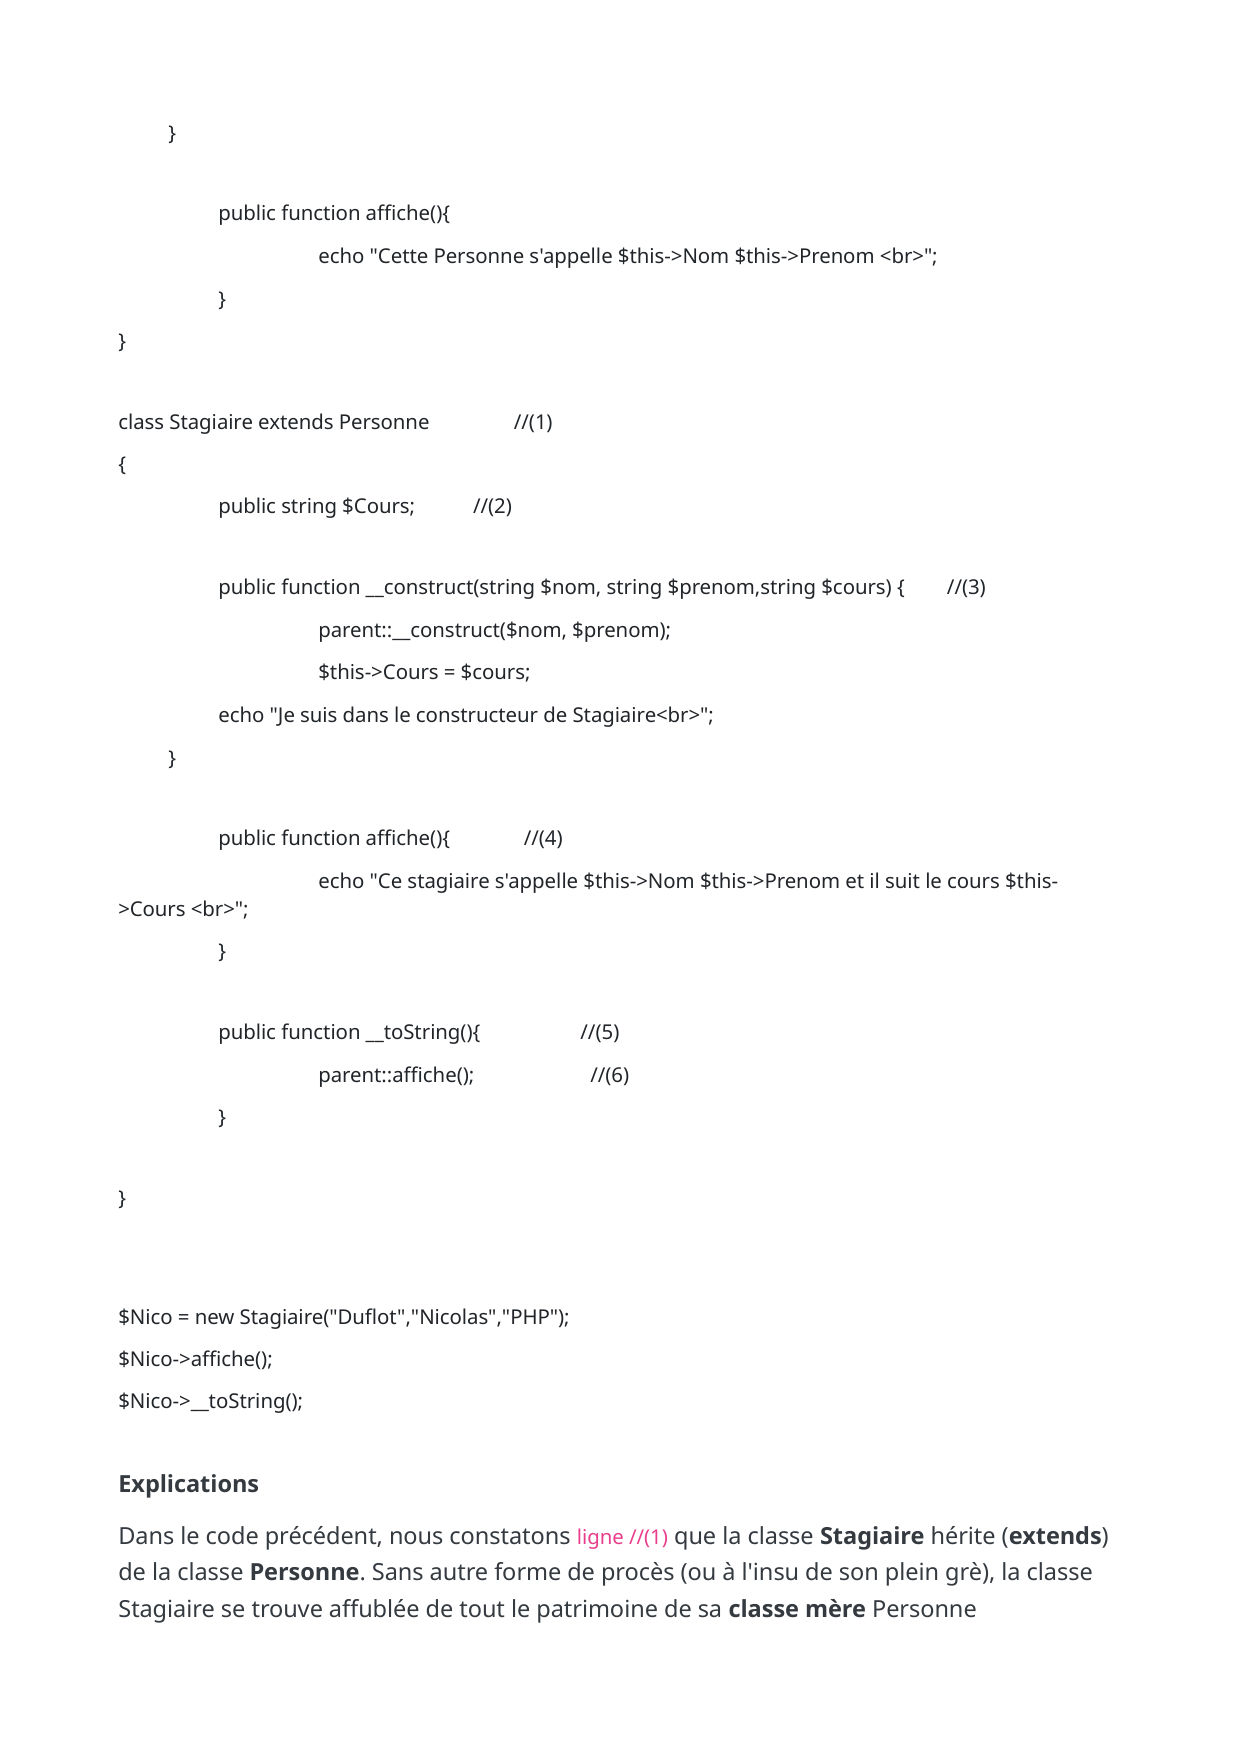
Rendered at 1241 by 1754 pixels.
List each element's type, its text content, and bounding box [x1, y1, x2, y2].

text public function affiche(){ [118, 199, 1122, 227]
text } [118, 118, 1122, 146]
text Explications [118, 1468, 1122, 1499]
text echo "Cette Personne s'appelle $this->Nom $this->Prenom <br>"; [118, 242, 1122, 269]
text } [118, 327, 1122, 354]
text public function __toString(){ //(5) [118, 1018, 1122, 1046]
text } [118, 284, 1122, 312]
text public function affiche(){ //(4) [118, 824, 1122, 852]
text { [118, 449, 1122, 477]
text echo "Ce stagiaire s'appelle $this->Nom $this->Prenom et il suit le cours $this->Cours <br>"; [118, 867, 1122, 922]
text public string $Cours; //(2) [118, 492, 1122, 520]
text class Stagiaire extends Personne //(1) [118, 407, 1122, 435]
text public function __construct(string $nom, string $prenom,string $cours) { //(3) [118, 573, 1122, 601]
text $Nico->__toString(); [118, 1387, 1122, 1415]
text $this->Cours = $cours; [118, 658, 1122, 686]
text $Nico = new Stagiaire("Duflot","Nicolas","PHP"); [118, 1302, 1122, 1330]
text } [118, 743, 1122, 771]
text parent::__construct($nom, $prenom); [118, 615, 1122, 643]
text Dans le code précédent, nous constatons ligne //(1) que la classe Stagiaire hérite (extends) de la classe Personne. Sans autre forme de procès (ou à l'insu de son plein grè), la classe Stagiaire se trouve affublée de tout le patrimoine de sa classe mère Personne [118, 1519, 1122, 1624]
text } [118, 1184, 1122, 1211]
text $Nico->affiche(); [118, 1345, 1122, 1372]
text parent::affiche(); //(6) [118, 1060, 1122, 1088]
text } [118, 937, 1122, 965]
text echo "Je suis dans le constructeur de Stagiaire<br>"; [118, 701, 1122, 728]
text } [118, 1103, 1122, 1131]
